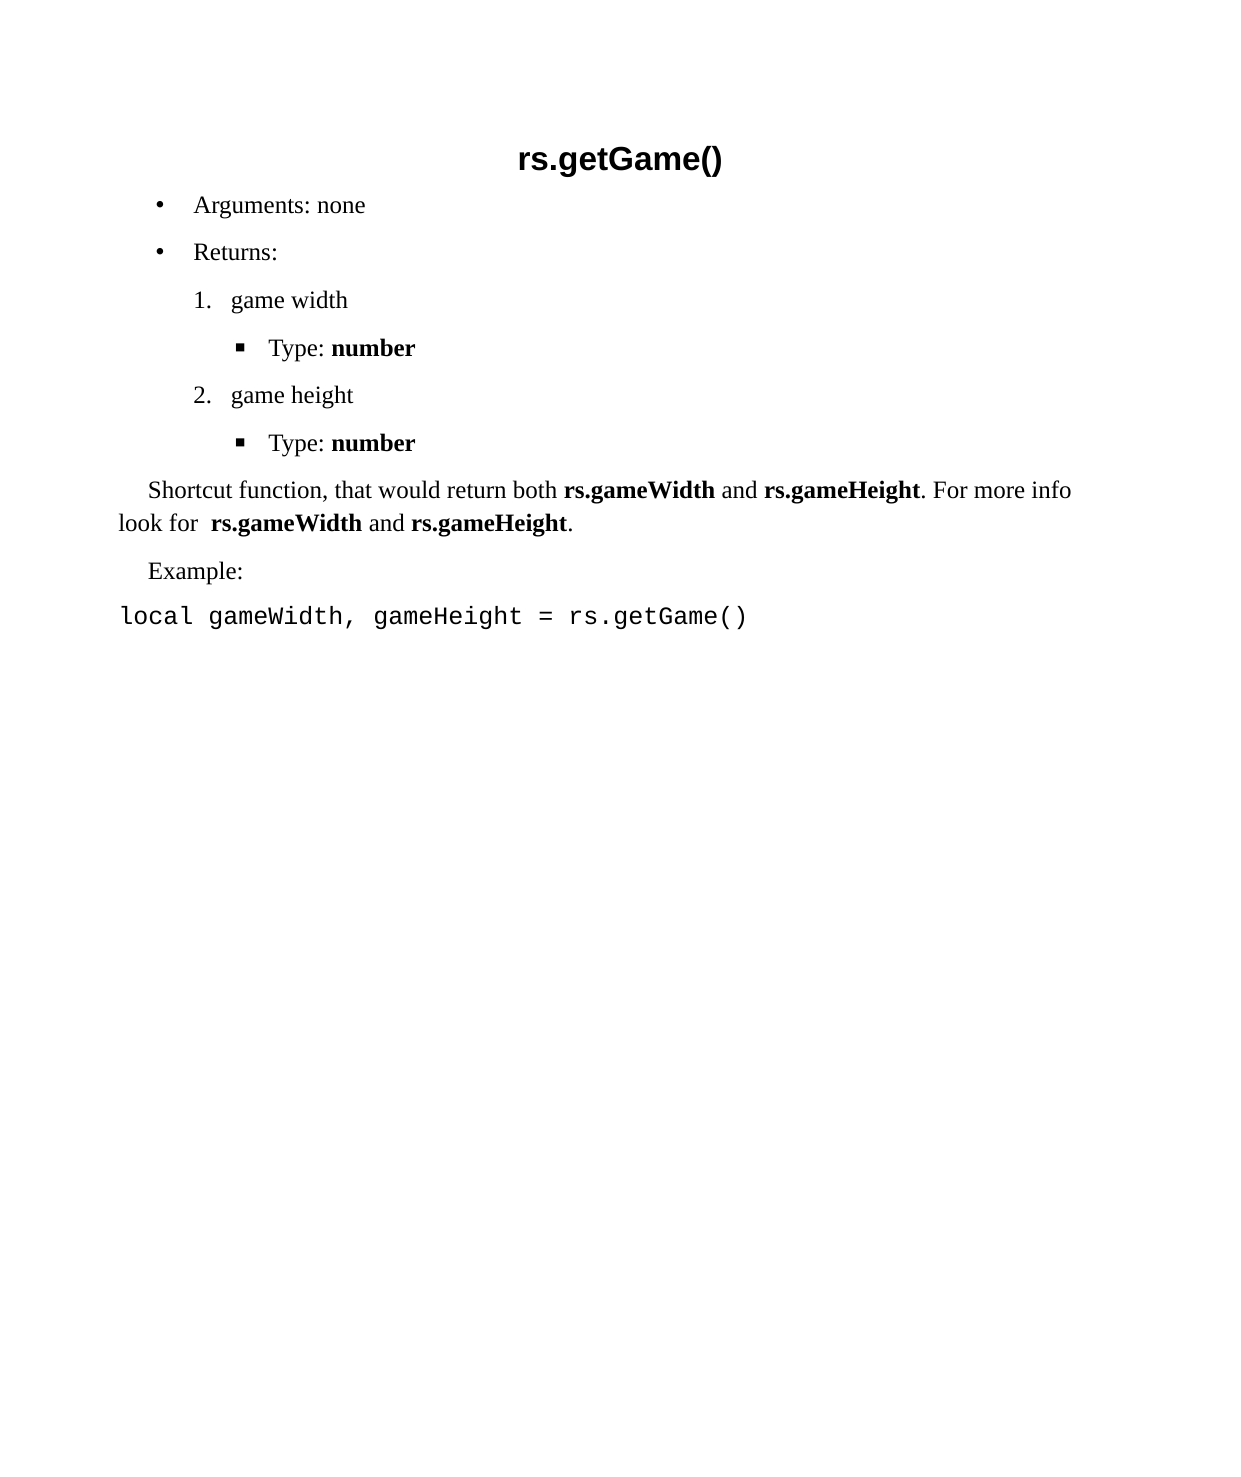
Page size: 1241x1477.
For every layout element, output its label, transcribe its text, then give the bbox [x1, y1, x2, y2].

list game width [193, 285, 1122, 314]
list Type: number [231, 333, 1122, 361]
text Shortcut function, that would return both rs.gameWidth and rs.gameHeight. For more info look for rs.gameWidth and rs.gameHeight. [118, 476, 1122, 537]
list Type: number [231, 428, 1122, 457]
list game height [193, 380, 1122, 409]
subtitle rs.getGame() [118, 139, 1122, 177]
text Example: [118, 556, 1122, 585]
list Returns: [156, 237, 1122, 266]
list Arguments: none [156, 190, 1122, 219]
text local gameWidth, gameHeight = rs.getGame() [118, 604, 1122, 632]
